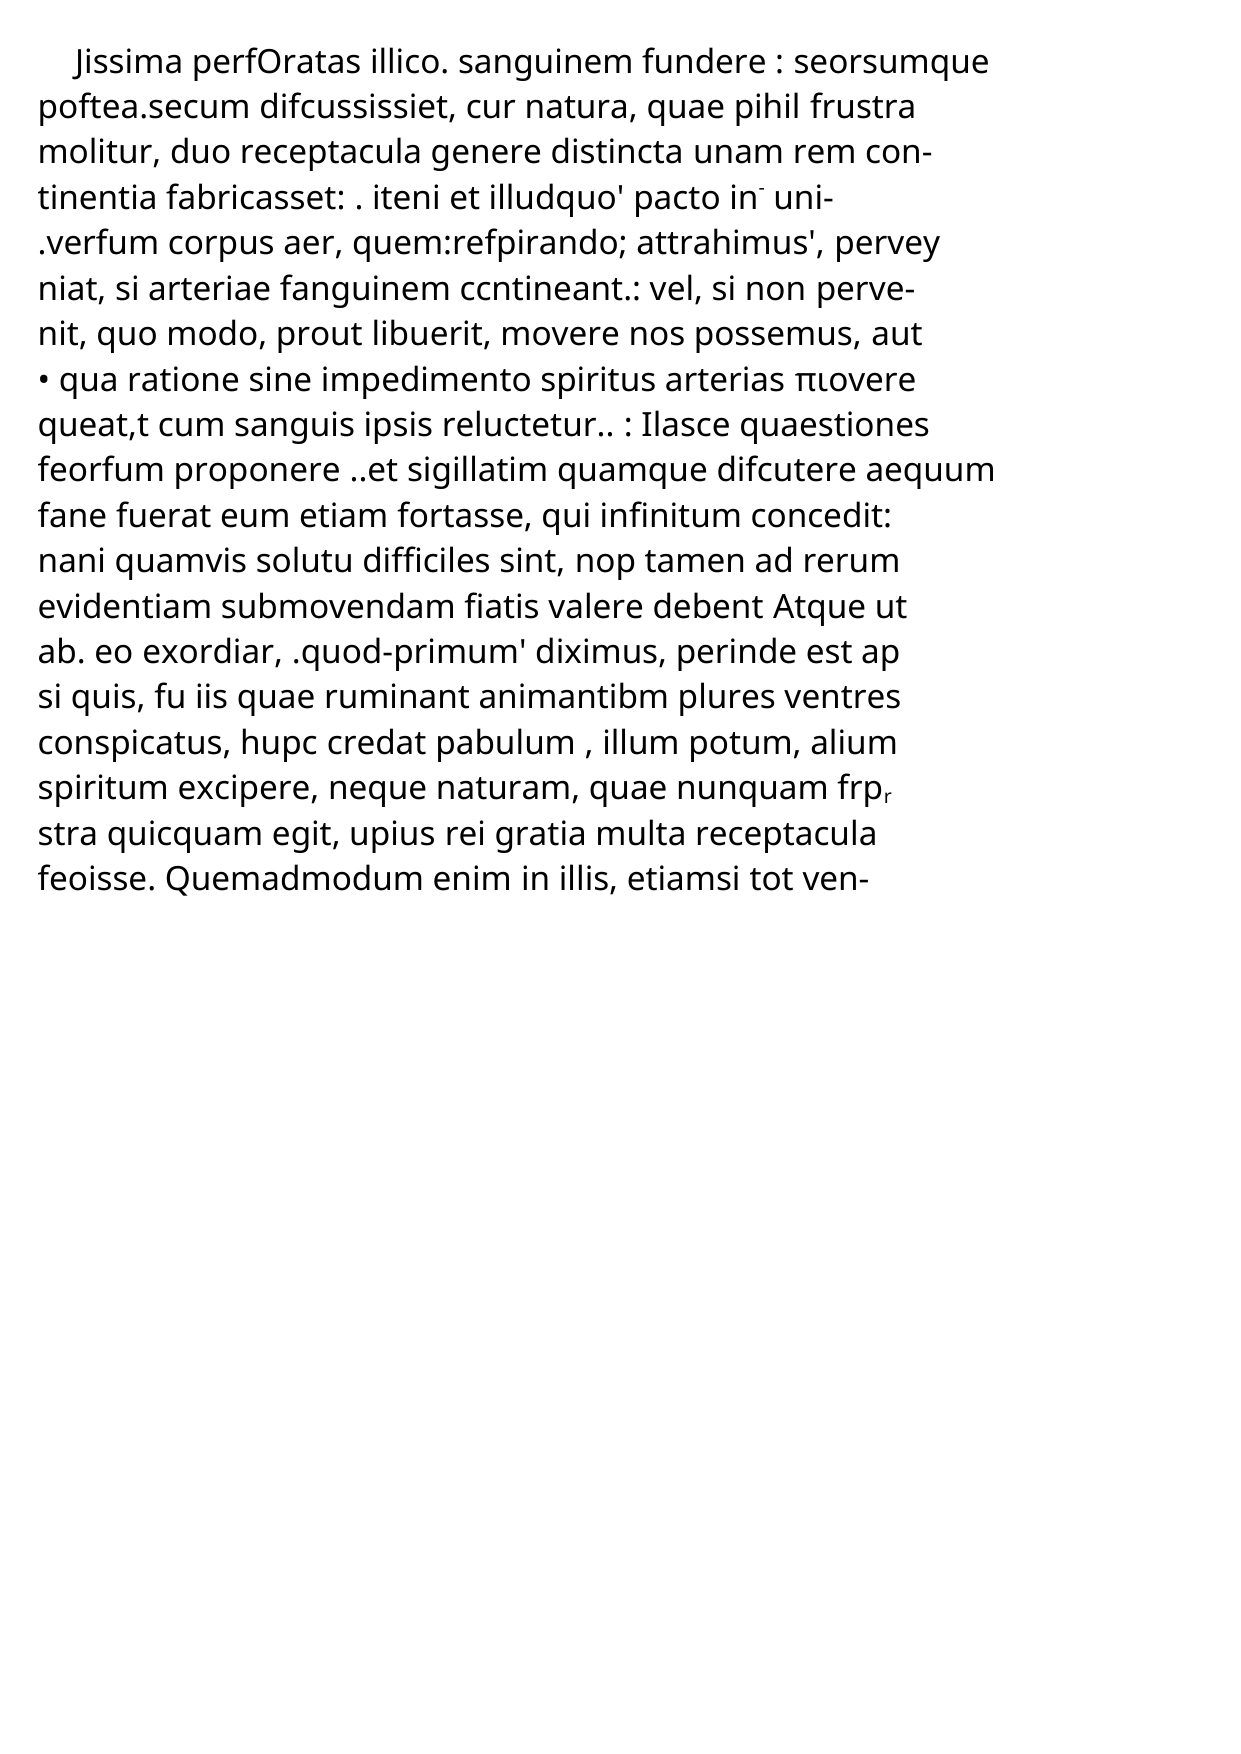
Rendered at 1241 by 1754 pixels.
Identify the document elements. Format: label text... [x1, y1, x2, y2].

text Jissima perfOratas illico. sanguinem fundere : seorsumque poftea.secum difcussissiet, cur natura, quae pihil frustra molitur, duo receptacula genere distincta unam rem con- tinentia fabricasset: . iteni et illudquo' pacto in- uni- .verfum corpus aer, quem:refpirando; attrahimus', pervey niat, si arteriae fanguinem ccntineant.: vel, si non perve- nit, quo modo, prout libuerit, movere nos possemus, aut • qua ratione sine impedimento spiritus arterias πιοvere queat,t cum sanguis ipsis reluctetur.. : Ilasce quaestiones feorfum proponere ..et sigillatim quamque difcutere aequum fane fuerat eum etiam fortasse, qui infinitum concedit: nani quamvis solutu difficiles sint, nop tamen ad rerum evidentiam submovendam fiatis valere debent Atque ut ab. eo exordiar, .quod-primum' diximus, perinde est ap si quis, fu iis quae ruminant animantibm plures ventres conspicatus, hupc credat pabulum , illum potum, alium spiritum excipere, neque naturam, quae nunquam frpr stra quicquam egit, upius rei gratia multa receptacula feoisse. Quemadmodum enim in illis, etiamsi tot ven- [37, 37, 1203, 900]
